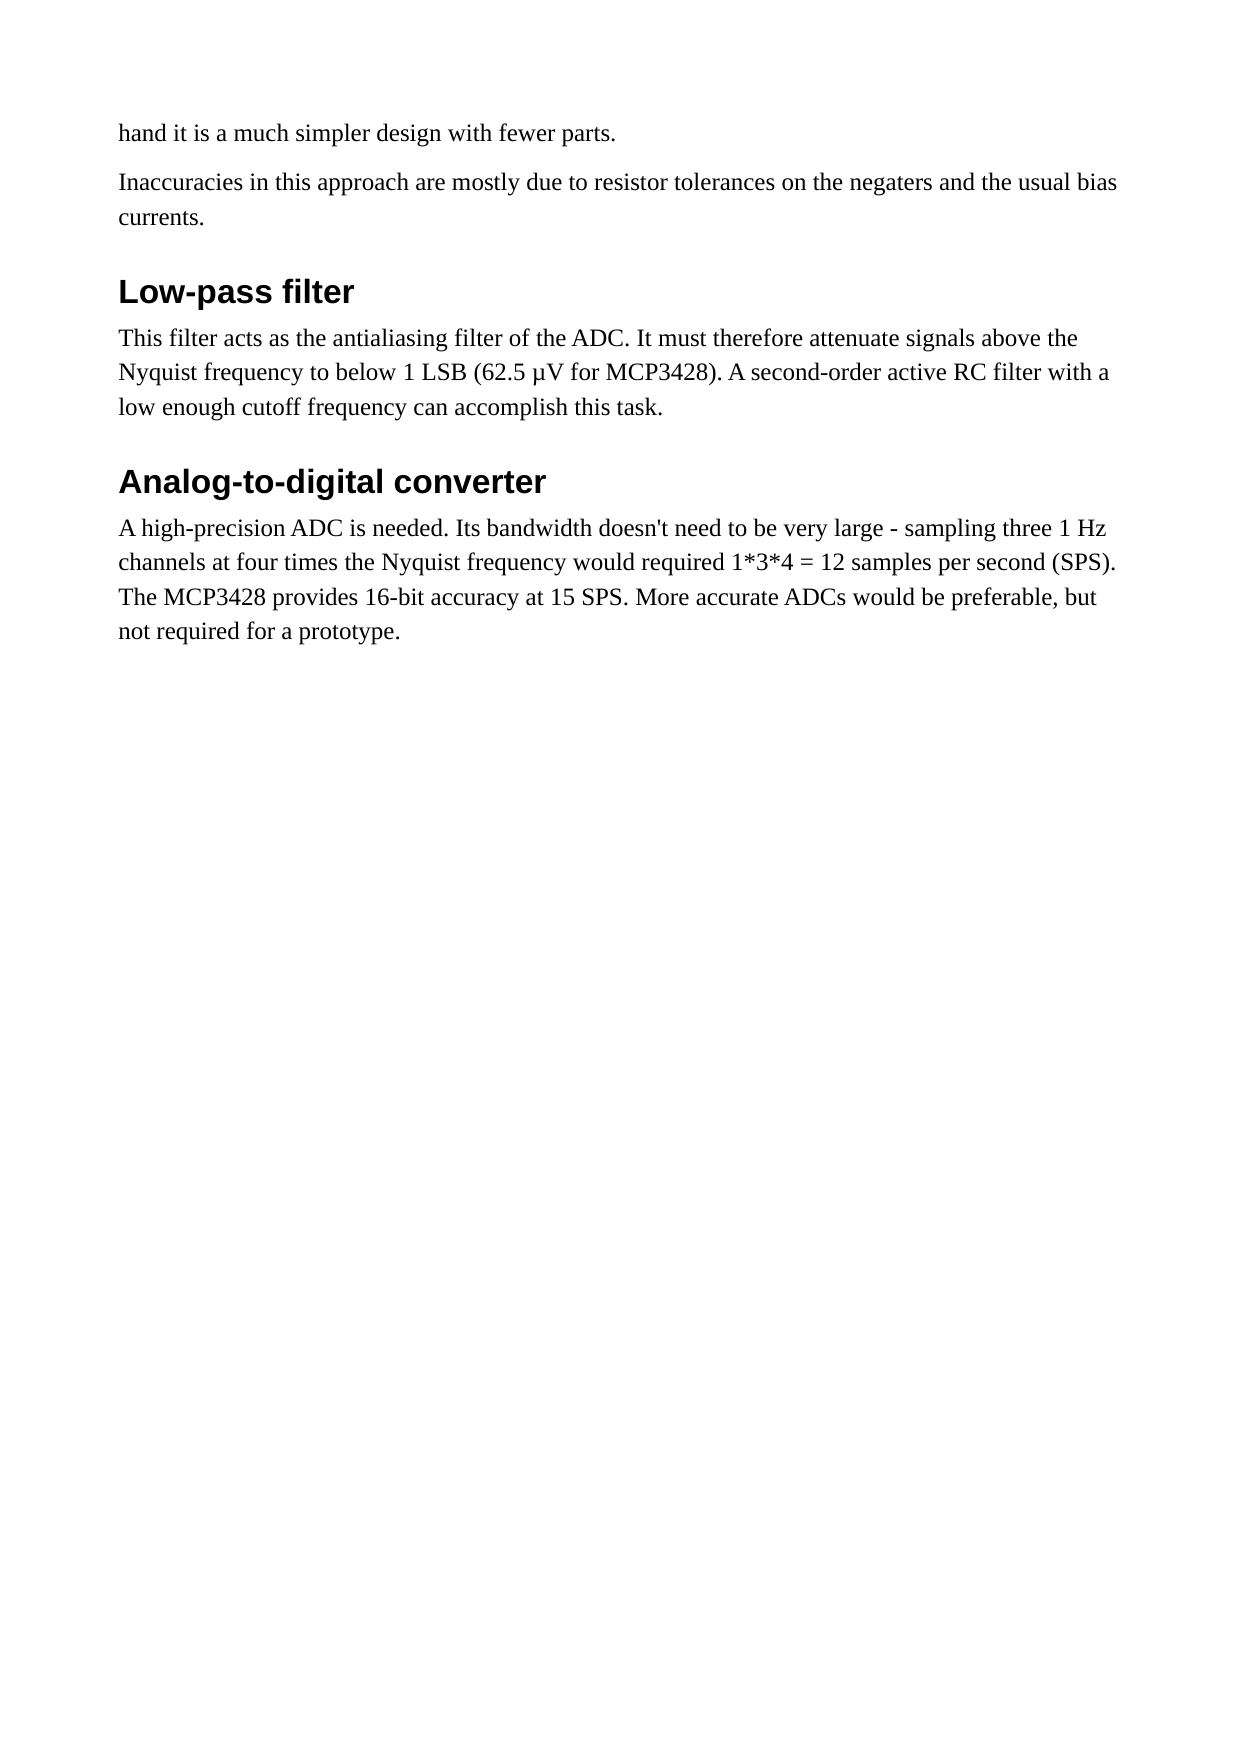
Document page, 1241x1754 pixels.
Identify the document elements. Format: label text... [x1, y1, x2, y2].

text A high-precision ADC is needed. Its bandwidth doesn't need to be very large - sampling three 1 Hz channels at four times the Nyquist frequency would required 1*3*4 = 12 samples per second (SPS). The MCP3428 provides 16-bit accuracy at 15 SPS. More accurate ADCs would be preferable, but not required for a prototype. [118, 513, 1122, 645]
text This filter acts as the antialiasing filter of the ADC. It must therefore attenuate signals above the Nyquist frequency to below 1 LSB (62.5 µV for MCP3428). A second-order active RC filter with a low enough cutoff frequency can accomplish this task. [118, 323, 1122, 420]
text Inaccuracies in this approach are mostly due to resistor tolerances on the negaters and the usual bias currents. [118, 167, 1122, 230]
subtitle Analog-to-digital converter [118, 462, 1122, 500]
text hand it is a much simpler design with fewer parts. [118, 118, 1122, 147]
subtitle Low-pass filter [118, 272, 1122, 310]
